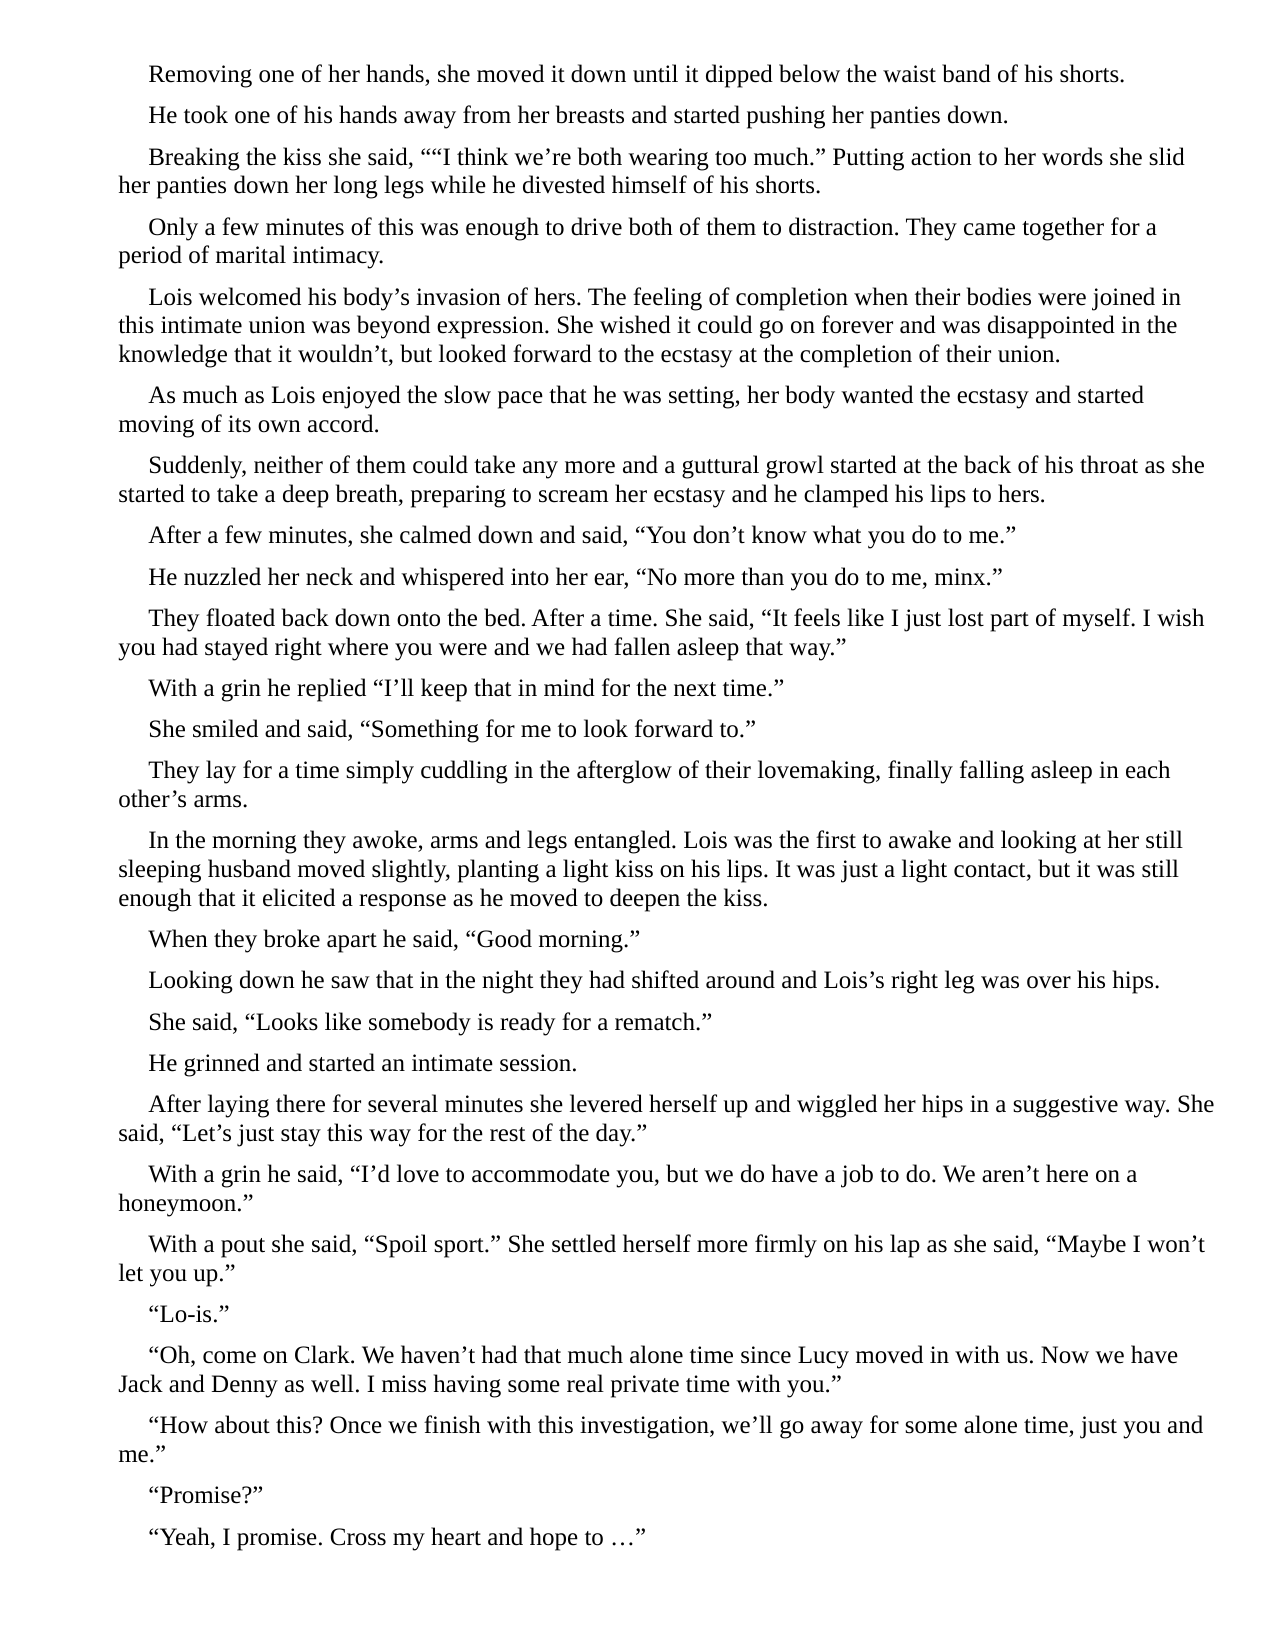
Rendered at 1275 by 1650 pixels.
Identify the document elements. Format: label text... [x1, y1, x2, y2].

text “How about this? Once we finish with this investigation, we’ll go away for some alone time, just you and me.” [118, 1410, 1216, 1468]
text With a pout she said, “Spoil sport.” She settled herself more firmly on his lap as she said, “Maybe I won’t let you up.” [118, 1229, 1216, 1287]
text He took one of his hands away from her breasts and started pushing her panties down. [118, 100, 1216, 129]
text “Promise?” [118, 1480, 1216, 1509]
text They floated back down onto the bed. After a time. She said, “It feels like I just lost part of myself. I wish you had stayed right where you were and we had fallen asleep that way.” [118, 603, 1216, 660]
text He nuzzled her neck and whispered into her ear, “No more than you do to me, minx.” [118, 562, 1216, 590]
text With a grin he replied “I’ll keep that in mind for the next time.” [118, 673, 1216, 702]
text In the morning they awoke, arms and legs entangled. Lois was the first to awake and looking at her still sleeping husband moved slightly, planting a light kiss on his lips. It was just a light contact, but it was still enough that it elicited a response as he moved to deepen the kiss. [118, 825, 1216, 912]
text “Yeah, I promise. Cross my heart and hope to …” [118, 1522, 1216, 1550]
text When they broke apart he said, “Good morning.” [118, 924, 1216, 953]
text Only a few minutes of this was enough to drive both of them to distraction. They came together for a period of marital intimacy. [118, 212, 1216, 269]
text Removing one of her hands, she moved it down until it dipped below the waist band of his shorts. [118, 59, 1216, 88]
text She smiled and said, “Something for me to look forward to.” [118, 714, 1216, 743]
text “Lo-is.” [118, 1299, 1216, 1328]
text Lois welcomed his body’s invasion of hers. The feeling of completion when their bodies were joined in this intimate union was beyond expression. She wished it could go on forever and was disappointed in the knowledge that it wouldn’t, but looked forward to the ecstasy at the completion of their union. [118, 282, 1216, 368]
text Breaking the kiss she said, ““I think we’re both wearing too much.” Putting action to her words she slid her panties down her long legs while he divested himself of his shorts. [118, 142, 1216, 199]
text They lay for a time simply cuddling in the afterglow of their lovemaking, finally falling asleep in each other’s arms. [118, 755, 1216, 813]
text Suddenly, neither of them could take any more and a guttural growl started at the back of his throat as she started to take a deep breath, preparing to scream her ecstasy and he clamped his lips to hers. [118, 450, 1216, 508]
text “Oh, come on Clark. We haven’t had that much alone time since Lucy moved in with us. Now we have Jack and Denny as well. I miss having some real private time with you.” [118, 1340, 1216, 1398]
text With a grin he said, “I’d love to accommodate you, but we do have a job to do. We aren’t here on a honeymoon.” [118, 1159, 1216, 1217]
text As much as Lois enjoyed the slow pace that he was setting, her body wanted the ecstasy and started moving of its own accord. [118, 380, 1216, 438]
text She said, “Looks like somebody is ready for a rematch.” [118, 1007, 1216, 1035]
text After a few minutes, she calmed down and said, “You don’t know what you do to me.” [118, 520, 1216, 549]
text After laying there for several minutes she levered herself up and wiggled her hips in a suggestive way. She said, “Let’s just stay this way for the rest of the day.” [118, 1089, 1216, 1147]
text He grinned and started an intimate session. [118, 1048, 1216, 1077]
text Looking down he saw that in the night they had shifted around and Lois’s right leg was over his hips. [118, 965, 1216, 994]
